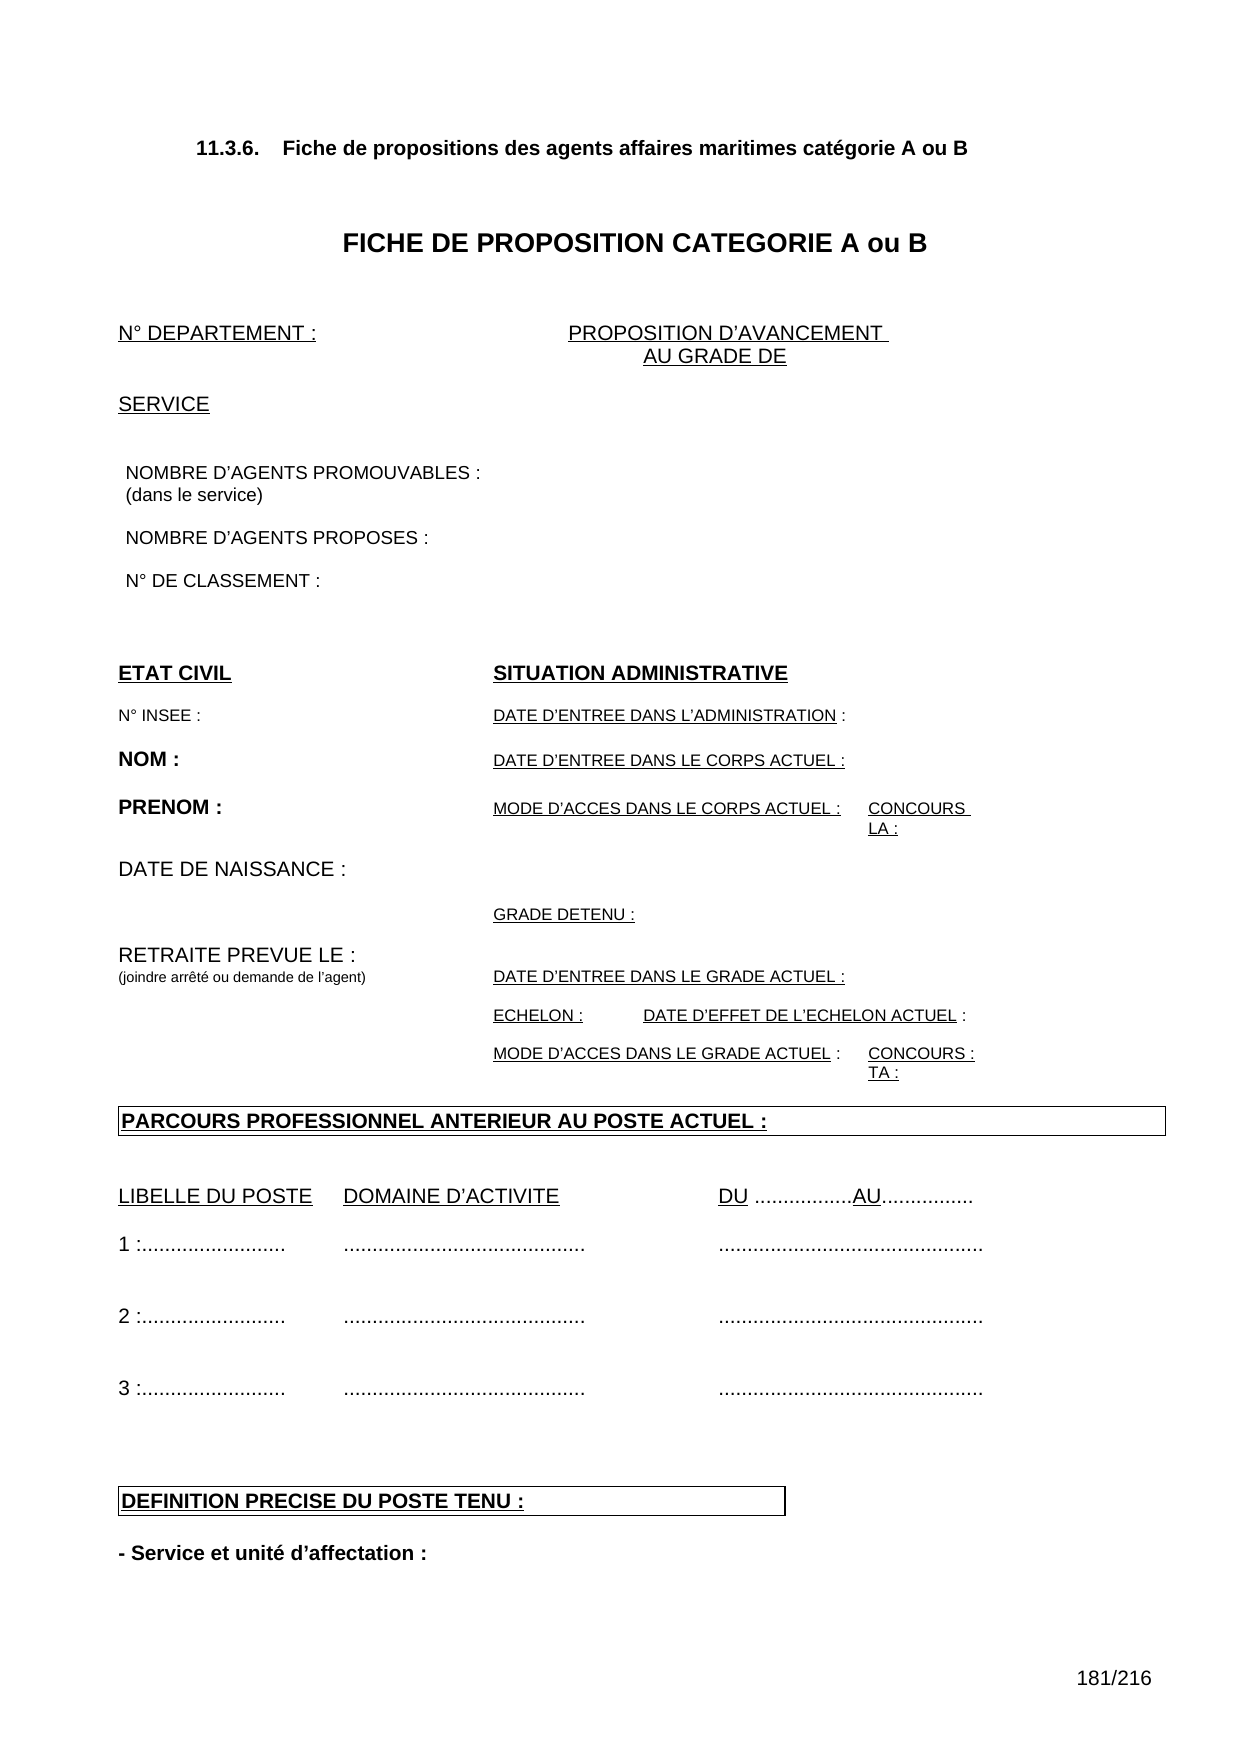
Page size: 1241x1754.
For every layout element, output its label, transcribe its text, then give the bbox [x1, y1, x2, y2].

text 2 :......................... .......................................... .............................................. [118, 1304, 1166, 1328]
table_header NOMBRE D’AGENTS PROMOUVABLES : (dans le service) NOMBRE D’AGENTS PROPOSES : N° DE CLASSEMENT : [118, 440, 1184, 613]
text DEFINITION PRECISE DU POSTE TENU : [119, 1487, 784, 1515]
text PARCOURS PROFESSIONNEL ANTERIEUR AU POSTE ACTUEL : [119, 1107, 1165, 1135]
text NOM : DATE D’ENTREE DANS LE CORPS ACTUEL : [118, 747, 1166, 771]
text RETRAITE PREVUE LE : [118, 943, 1166, 967]
text - Service et unité d’affectation : [118, 1540, 1166, 1564]
text ECHELON : DATE D’EFFET DE L’ECHELON ACTUEL : [118, 1006, 1166, 1025]
subtitle Fiche de propositions des agents affaires maritimes catégorie A ou B [121, 136, 1152, 160]
text LA : [118, 819, 1166, 838]
text SERVICE [118, 392, 1166, 416]
text 3 :......................... .......................................... .............................................. [118, 1376, 1166, 1400]
text GRADE DETENU : [118, 905, 1166, 924]
text DATE DE NAISSANCE : [118, 857, 1166, 881]
text N° DEPARTEMENT : PROPOSITION D’AVANCEMENT AU GRADE DE [118, 320, 1166, 368]
text N° INSEE : DATE D’ENTREE DANS L’ADMINISTRATION : [118, 706, 1166, 725]
text FICHE DE PROPOSITION CATEGORIE A ou B [120, 193, 1123, 258]
text LIBELLE DU POSTE DOMAINE D’ACTIVITE DU .................AU................ [118, 1184, 1166, 1208]
text PRENOM : MODE D’ACCES DANS LE CORPS ACTUEL : CONCOURS [118, 795, 1166, 819]
text (joindre arrêté ou demande de l’agent) DATE D’ENTREE DANS LE GRADE ACTUEL : [118, 967, 1166, 986]
text TA : [118, 1063, 1166, 1082]
text MODE D’ACCES DANS LE GRADE ACTUEL : CONCOURS : [118, 1044, 1166, 1063]
text ETAT CIVIL SITUATION ADMINISTRATIVE [118, 661, 1166, 684]
text 1 :......................... .......................................... .............................................. [118, 1232, 1166, 1256]
